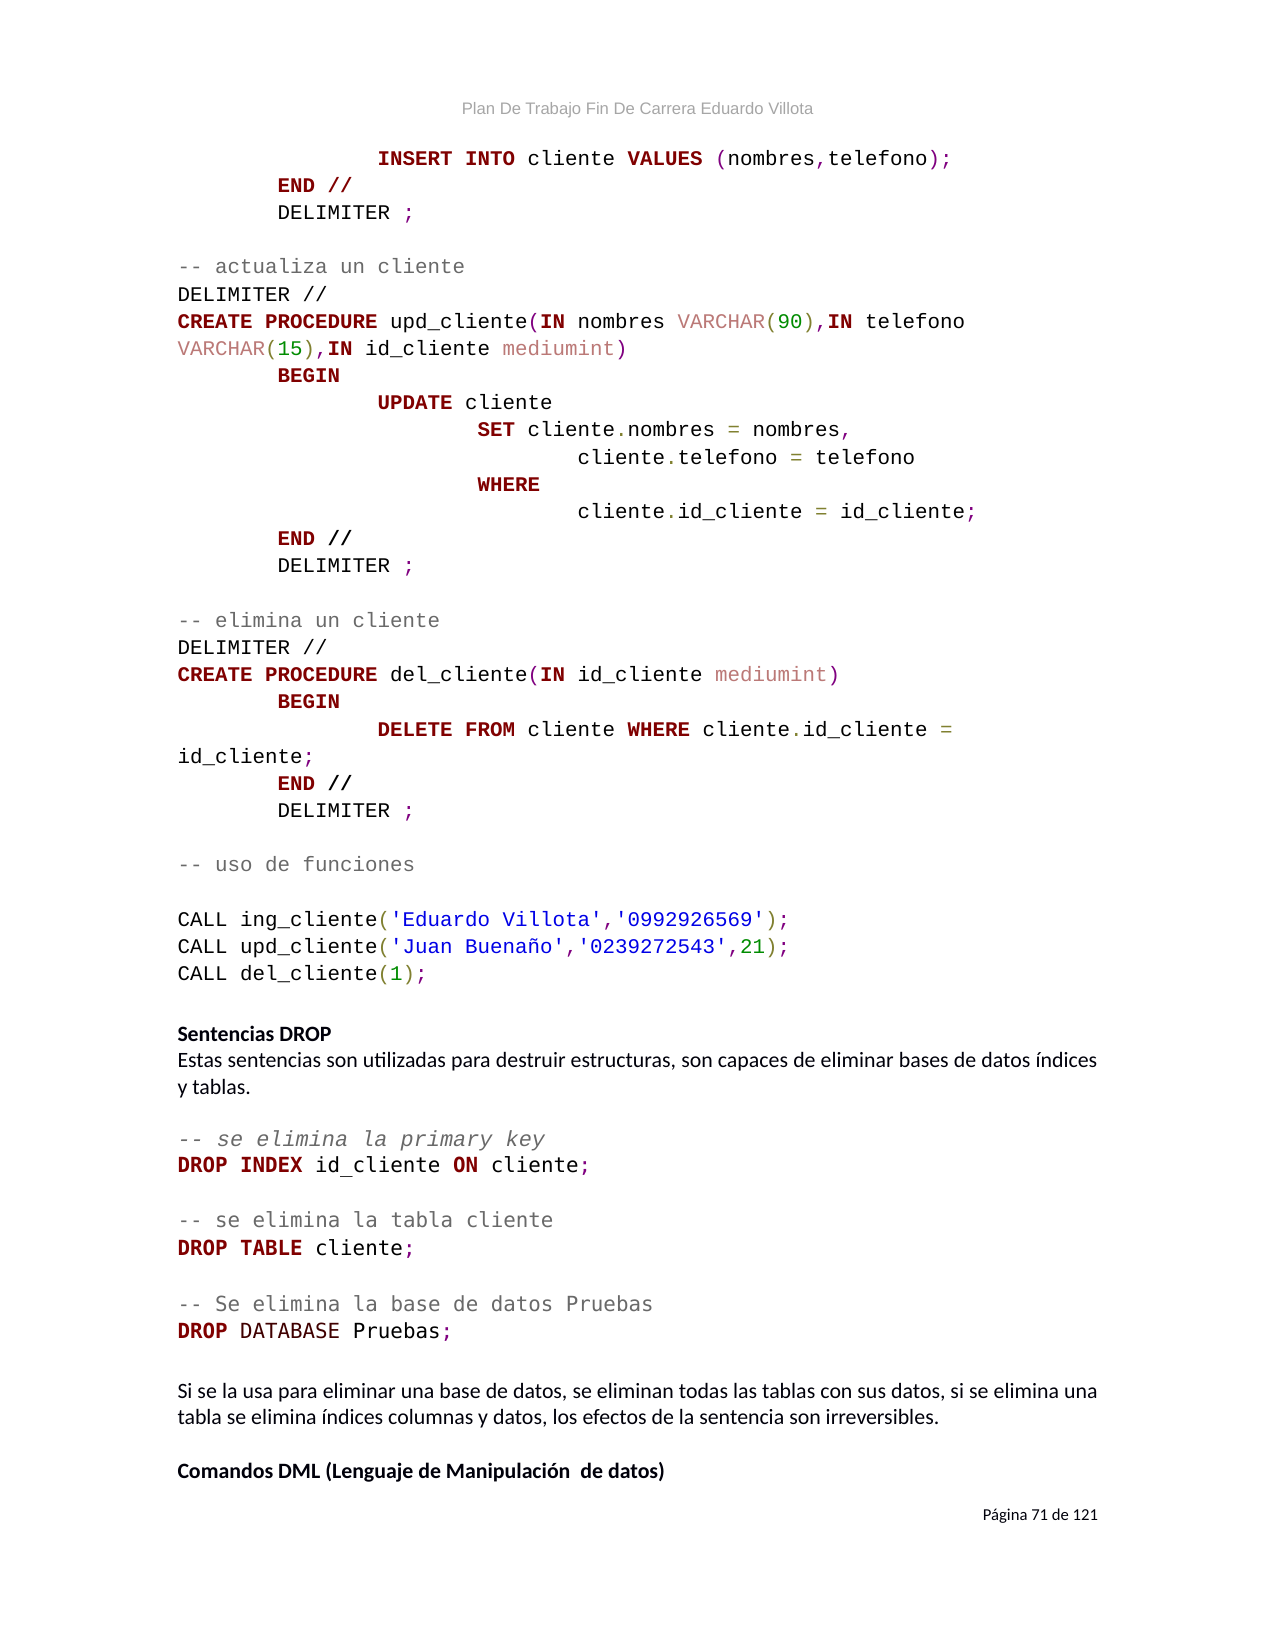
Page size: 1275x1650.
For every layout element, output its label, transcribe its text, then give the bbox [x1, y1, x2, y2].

text CREATE PROCEDURE del_cliente(IN id_cliente mediumint) [177, 664, 1098, 688]
text cliente.id_cliente = id_cliente; [177, 501, 1098, 525]
text DELIMITER // [177, 283, 1098, 307]
text SET cliente.nombres = nombres, [177, 419, 1098, 443]
text BEGIN [177, 691, 1098, 715]
text Comandos DML (Lenguaje de Manipulación de datos) [177, 1457, 1098, 1483]
text END // [177, 773, 1098, 797]
text DELIMITER ; [177, 555, 1098, 579]
text Sentencias DROP [177, 1020, 1098, 1047]
text -- Se elimina la base de datos Pruebas [177, 1292, 1098, 1316]
text -- uso de funciones [177, 854, 1098, 878]
text Si se la usa para eliminar una base de datos, se eliminan todas las tablas con sus datos, si se elimina una tabla se elimina índices columnas y datos, los efectos de la sentencia son irreversibles. [177, 1377, 1098, 1430]
text CREATE PROCEDURE upd_cliente(IN nombres VARCHAR(90),IN telefono VARCHAR(15),IN id_cliente mediumint) [177, 311, 1098, 362]
text CALL ing_cliente('Eduardo Villota','0992926569'); [177, 909, 1098, 932]
text -- se elimina la tabla cliente [177, 1208, 1098, 1233]
text cliente.telefono = telefono [177, 447, 1098, 470]
text WHERE [177, 474, 1098, 497]
text DELIMITER ; [177, 202, 1098, 226]
text DROP DATABASE Pruebas; [177, 1319, 1098, 1344]
text UPDATE cliente [177, 392, 1098, 416]
text DROP INDEX id_cliente ON cliente; [177, 1153, 1098, 1177]
text -- se elimina la primary key [177, 1128, 1098, 1153]
text CALL upd_cliente('Juan Buenaño','0239272543',21); [177, 936, 1098, 960]
text BEGIN [177, 365, 1098, 389]
text INSERT INTO cliente VALUES (nombres,telefono); [177, 148, 1098, 171]
text -- actualiza un cliente [177, 256, 1098, 280]
text DELIMITER ; [177, 800, 1098, 824]
text DROP TABLE cliente; [177, 1236, 1098, 1260]
text DELIMITER // [177, 637, 1098, 661]
text END // [177, 175, 1098, 198]
text DELETE FROM cliente WHERE cliente.id_cliente = id_cliente; [177, 718, 1098, 769]
text CALL del_cliente(1); [177, 963, 1098, 987]
text Estas sentencias son utilizadas para destruir estructuras, son capaces de eliminar bases de datos índices y tablas. [177, 1047, 1098, 1100]
text END // [177, 528, 1098, 552]
text -- elimina un cliente [177, 610, 1098, 633]
